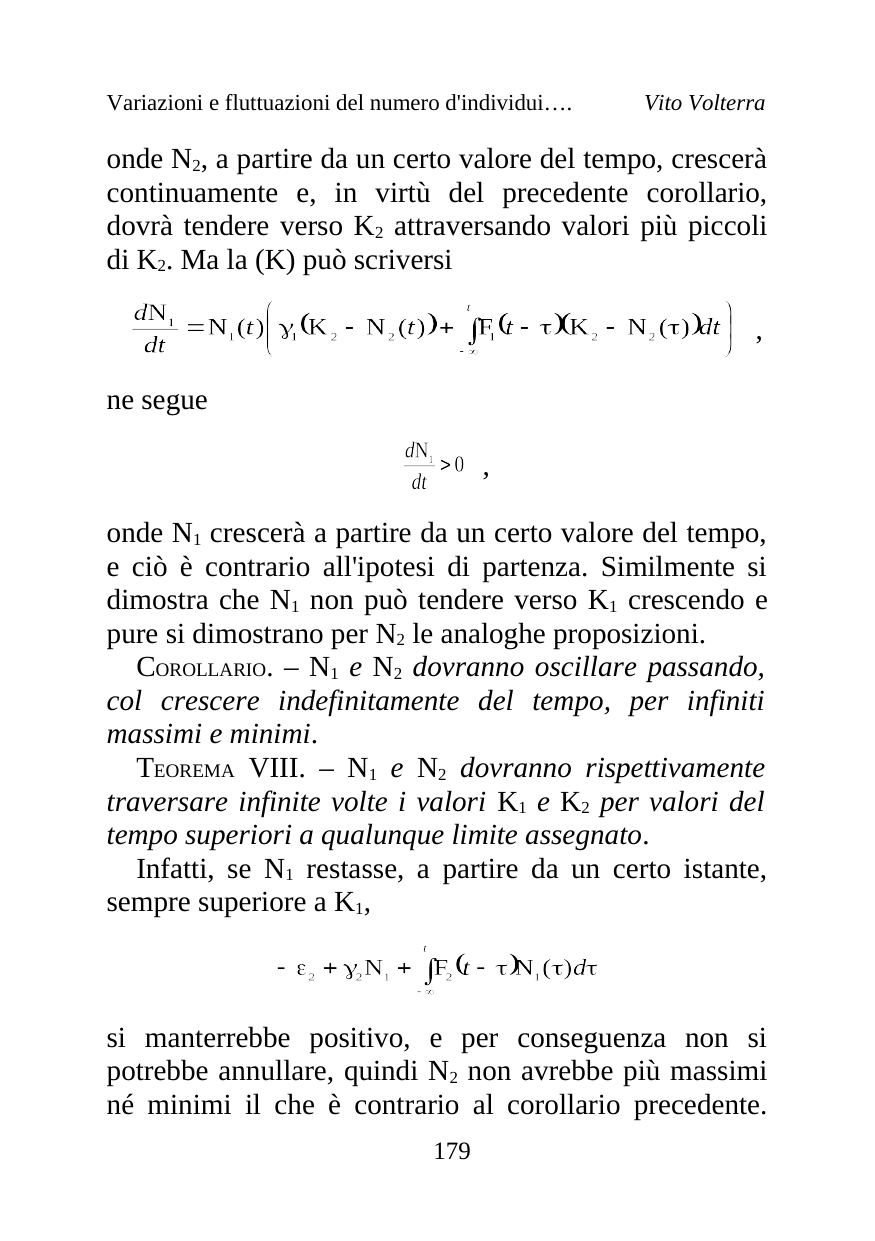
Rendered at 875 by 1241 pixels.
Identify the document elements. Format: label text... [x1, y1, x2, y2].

text , [106, 288, 768, 369]
text Teorema VIII. – N1 e N2 dovranno rispettivamente traversare infinite volte i valori K1 e K2 per valori del tempo superiori a qualunque limite assegnato. [106, 750, 768, 851]
text ne segue [106, 382, 768, 415]
text onde N2, a partire da un certo valore del tempo, crescerà continuamente e, in virtù del precedente corollario, dovrà tendere verso K2 attraversando valori più piccoli di K2. Ma la (K) può scriversi [106, 141, 768, 276]
text onde N1 crescerà a partire da un certo valore del tempo, e ciò è contrario all'ipotesi di partenza. Similmente si dimostra che N1 non può tendere verso K1 crescendo e pure si dimostrano per N2 le analoghe proposizioni. [106, 515, 768, 649]
text Infatti, se N1 restasse, a partire da un certo istante, sempre superiore a K1, [106, 851, 768, 918]
text , [106, 428, 768, 503]
text si manterrebbe positivo, e per conseguenza non si potrebbe annullare, quindi N2 non avrebbe più massimi né minimi il che è contrario al corollario precedente. [106, 1020, 768, 1121]
text Corollario. – N1 e N2 dovranno oscillare passando, col crescere indefinitamente del tempo, per infiniti massimi e minimi. [106, 649, 768, 750]
